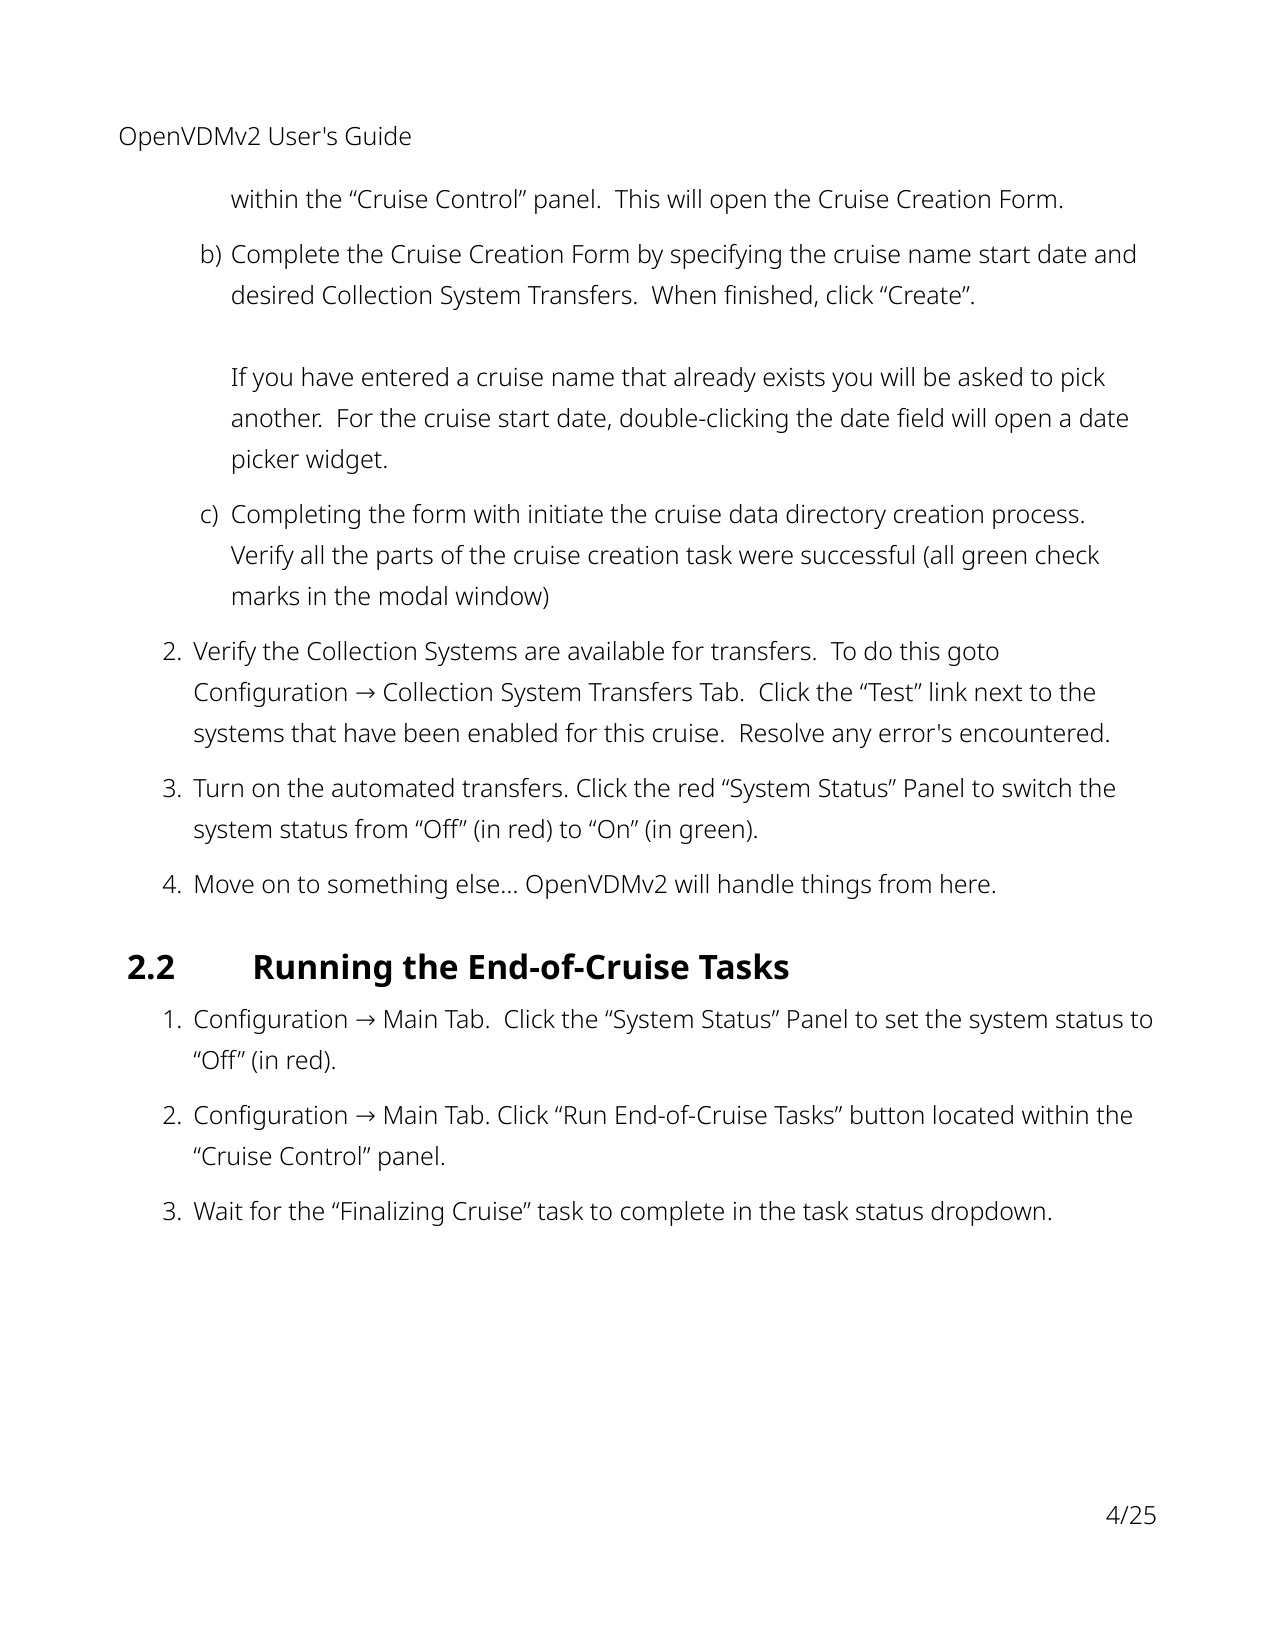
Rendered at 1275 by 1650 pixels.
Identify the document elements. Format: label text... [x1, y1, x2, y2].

list Wait for the “Finalizing Cruise” task to complete in the task status dropdown. [156, 1194, 1157, 1228]
list Move on to something else… OpenVDMv2 will handle things from here. [156, 867, 1157, 901]
list Configuration → Main Tab. Click the “System Status” Panel to set the system status to “Off” (in red). [156, 1002, 1157, 1076]
list Verify the Collection Systems are available for transfers. To do this goto Configuration → Collection System Transfers Tab. Click the “Test” link next to the systems that have been enabled for this cruise. Resolve any error's encountered. [156, 634, 1157, 749]
list within the “Cruise Control” panel. This will open the Cruise Creation Form. [193, 182, 1157, 216]
list Configuration → Main Tab. Click “Run End-of-Cruise Tasks” button located within the “Cruise Control” panel. [156, 1098, 1157, 1173]
list Turn on the automated transfers. Click the red “System Status” Panel to switch the system status from “Off” (in red) to “On” (in green). [156, 771, 1157, 846]
list Complete the Cruise Creation Form by specifying the cruise name start date and desired Collection System Transfers. When finished, click “Create”. If you have entered a cruise name that already exists you will be asked to pick another. For the cruise start date, double-clicking the date field will open a date picker widget. [193, 237, 1157, 475]
subtitle Running the End-of-Cruise Tasks [118, 943, 1157, 989]
list Completing the form with initiate the cruise data directory creation process. Verify all the parts of the cruise creation task were successful (all green check marks in the modal window) [193, 497, 1157, 612]
